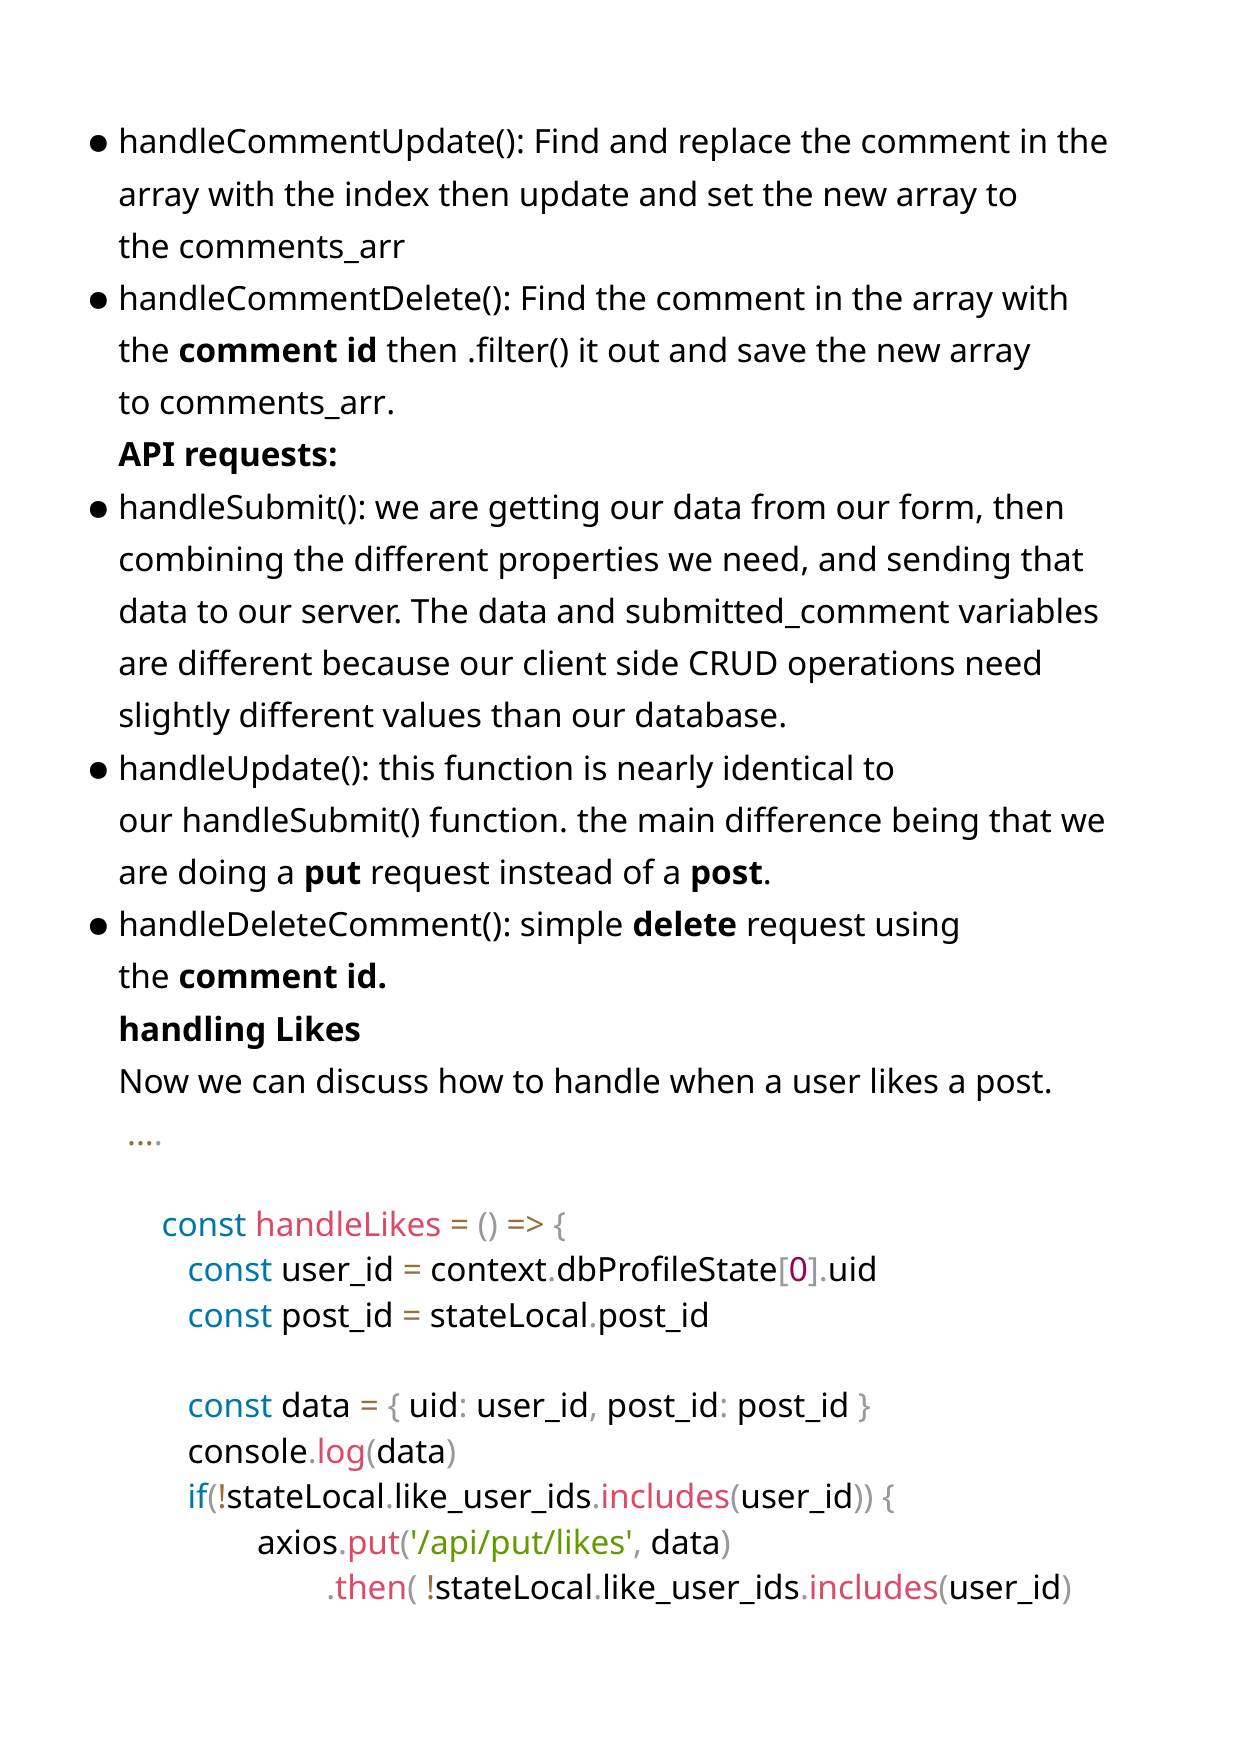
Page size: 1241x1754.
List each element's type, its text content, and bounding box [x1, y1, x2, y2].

text const data = { uid: user_id, post_id: post_id } [118, 1382, 1122, 1428]
text .then( !stateLocal.like_user_ids.includes(user_id) [118, 1564, 1122, 1609]
text if(!stateLocal.like_user_ids.includes(user_id)) { [118, 1473, 1122, 1518]
text const user_id = context.dbProfileState[0].uid [118, 1246, 1122, 1291]
list handleCommentUpdate(): Find and replace the comment in the array with the index then update and set the new array to the comments_arr [118, 118, 1122, 268]
text handling Likes Now we can discuss how to handle when a user likes a post. [118, 1005, 1122, 1103]
text const post_id = stateLocal.post_id [118, 1291, 1122, 1337]
list handleUpdate(): this function is nearly identical to our handleSubmit() function. the main difference being that we are doing a put request instead of a post. [118, 744, 1122, 894]
list handleSubmit(): we are getting our data from our form, then combining the different properties we need, and sending that data to our server. The data and submitted_comment variables are different because our client side CRUD operations need slightly different values than our database. [118, 483, 1122, 738]
list handleDeleteComment(): simple delete request using the comment id. [118, 901, 1122, 998]
text API requests: [118, 431, 1122, 477]
text console.log(data) [118, 1428, 1122, 1473]
list handleCommentDelete(): Find the comment in the array with the comment id then .filter() it out and save the new array to comments_arr. [118, 275, 1122, 424]
text const handleLikes = () => { [118, 1201, 1122, 1246]
text .... [118, 1110, 1122, 1155]
text axios.put('/api/put/likes', data) [118, 1518, 1122, 1564]
